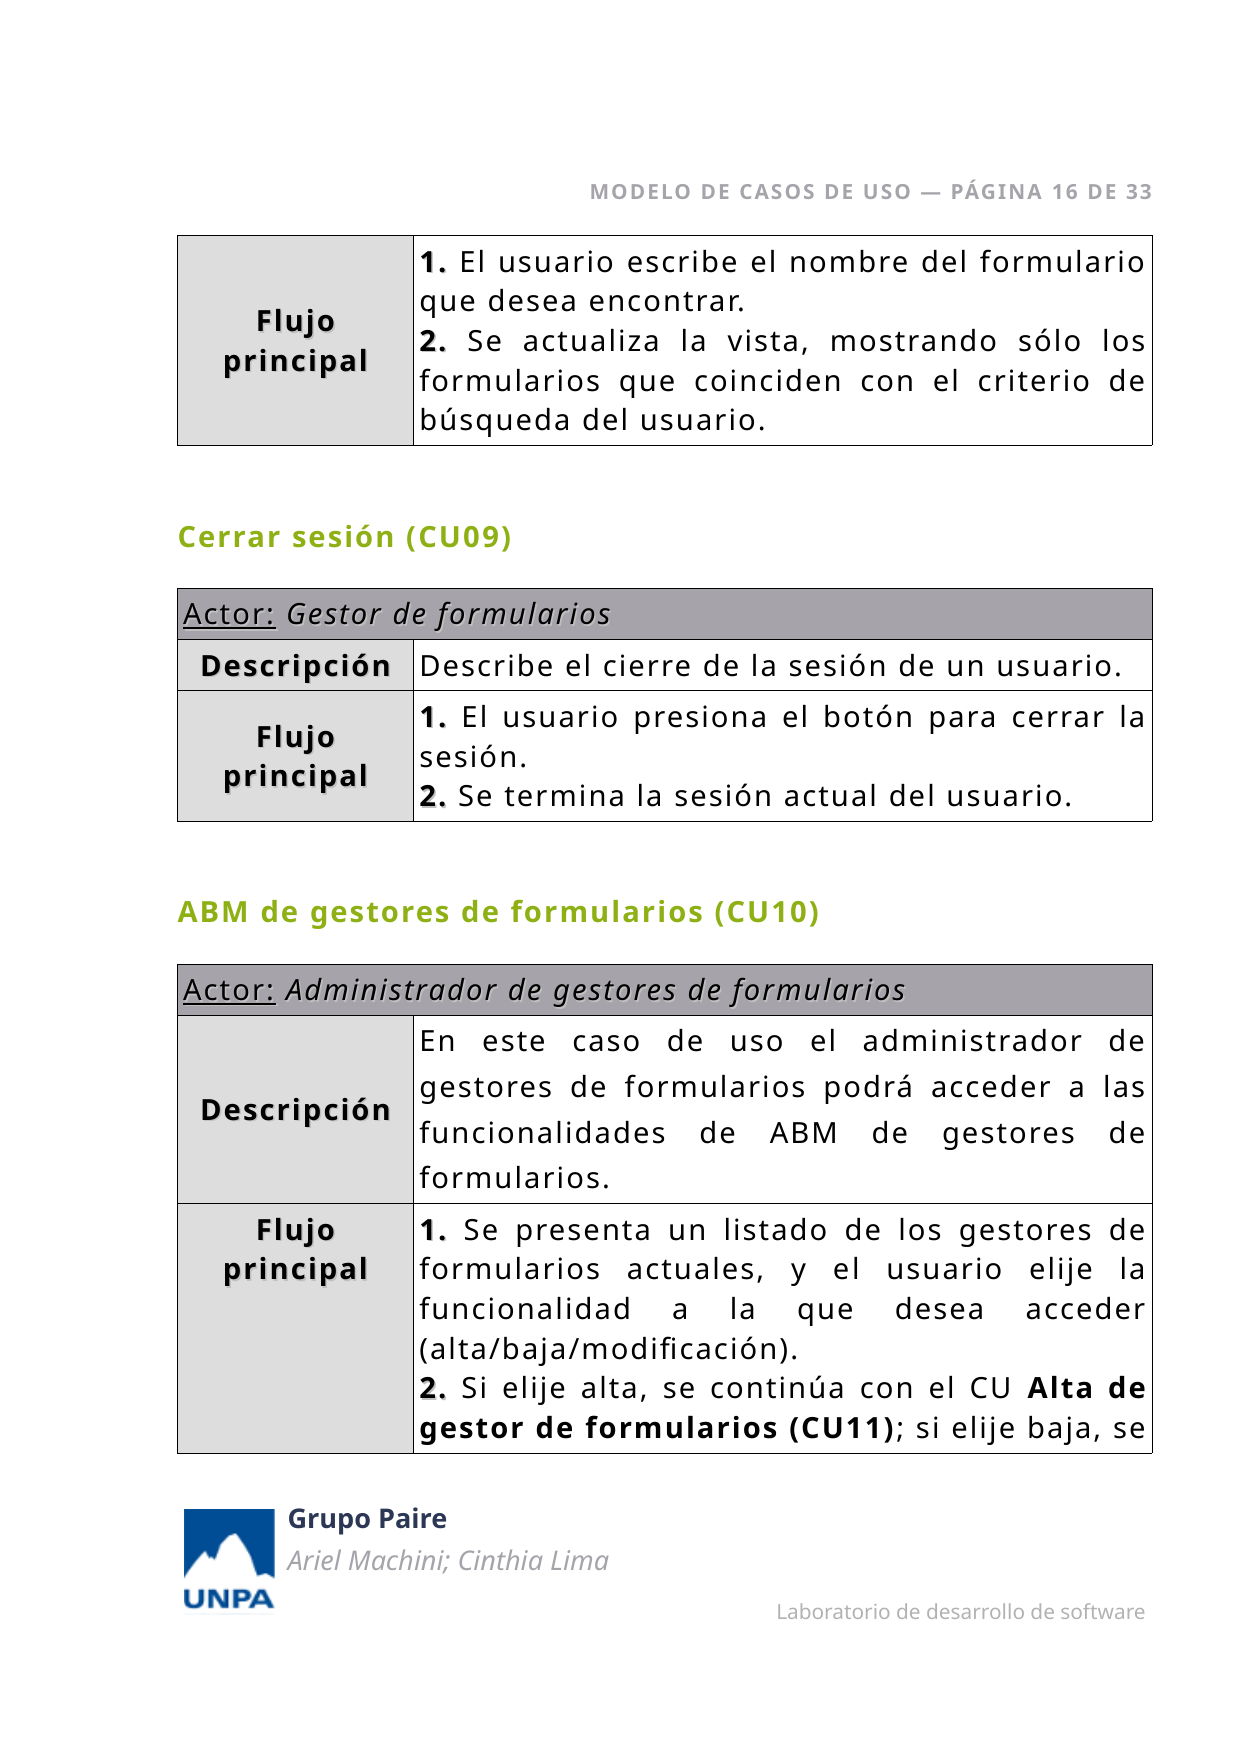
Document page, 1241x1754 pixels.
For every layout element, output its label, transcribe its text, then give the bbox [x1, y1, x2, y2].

table_cell Describe el cierre de la sesión de un usuario. [414, 640, 1152, 690]
table_cell 1. El usuario escribe el nombre del formulario que desea encontrar. 2. Se actualiza la vista, mostrando sólo los formularios que coinciden con el criterio de búsqueda del usuario. [414, 236, 1152, 445]
table_cell Descripción [178, 640, 413, 690]
table_cell Flujo principal [178, 236, 413, 445]
table_cell Descripción [178, 1016, 413, 1203]
table_cell 1. El usuario presiona el botón para cerrar la sesión. 2. Se termina la sesión actual del usuario. [414, 691, 1152, 821]
picture [184, 1509, 275, 1615]
table_cell Flujo principal [178, 691, 413, 821]
table_cell 1. Se presenta un listado de los gestores de formularios actuales, y el usuario elije la funcionalidad a la que desea acceder (alta/baja/modificación). 2. Si elije alta, se continúa con el CU Alta de gestor de formularios (CU11); si elije baja, se [414, 1204, 1152, 1453]
subtitle ABM de gestores de formularios (CU10) [177, 892, 1152, 931]
table_header Actor: Gestor de formularios [178, 589, 1152, 639]
subtitle Cerrar sesión (CU09) [177, 516, 1152, 556]
table_header Actor: Administrador de gestores de formularios [178, 965, 1152, 1015]
table_cell En este caso de uso el administrador de gestores de formularios podrá acceder a las funcionalidades de ABM de gestores de formularios. [414, 1016, 1152, 1203]
table_cell Flujo principal [178, 1204, 413, 1453]
